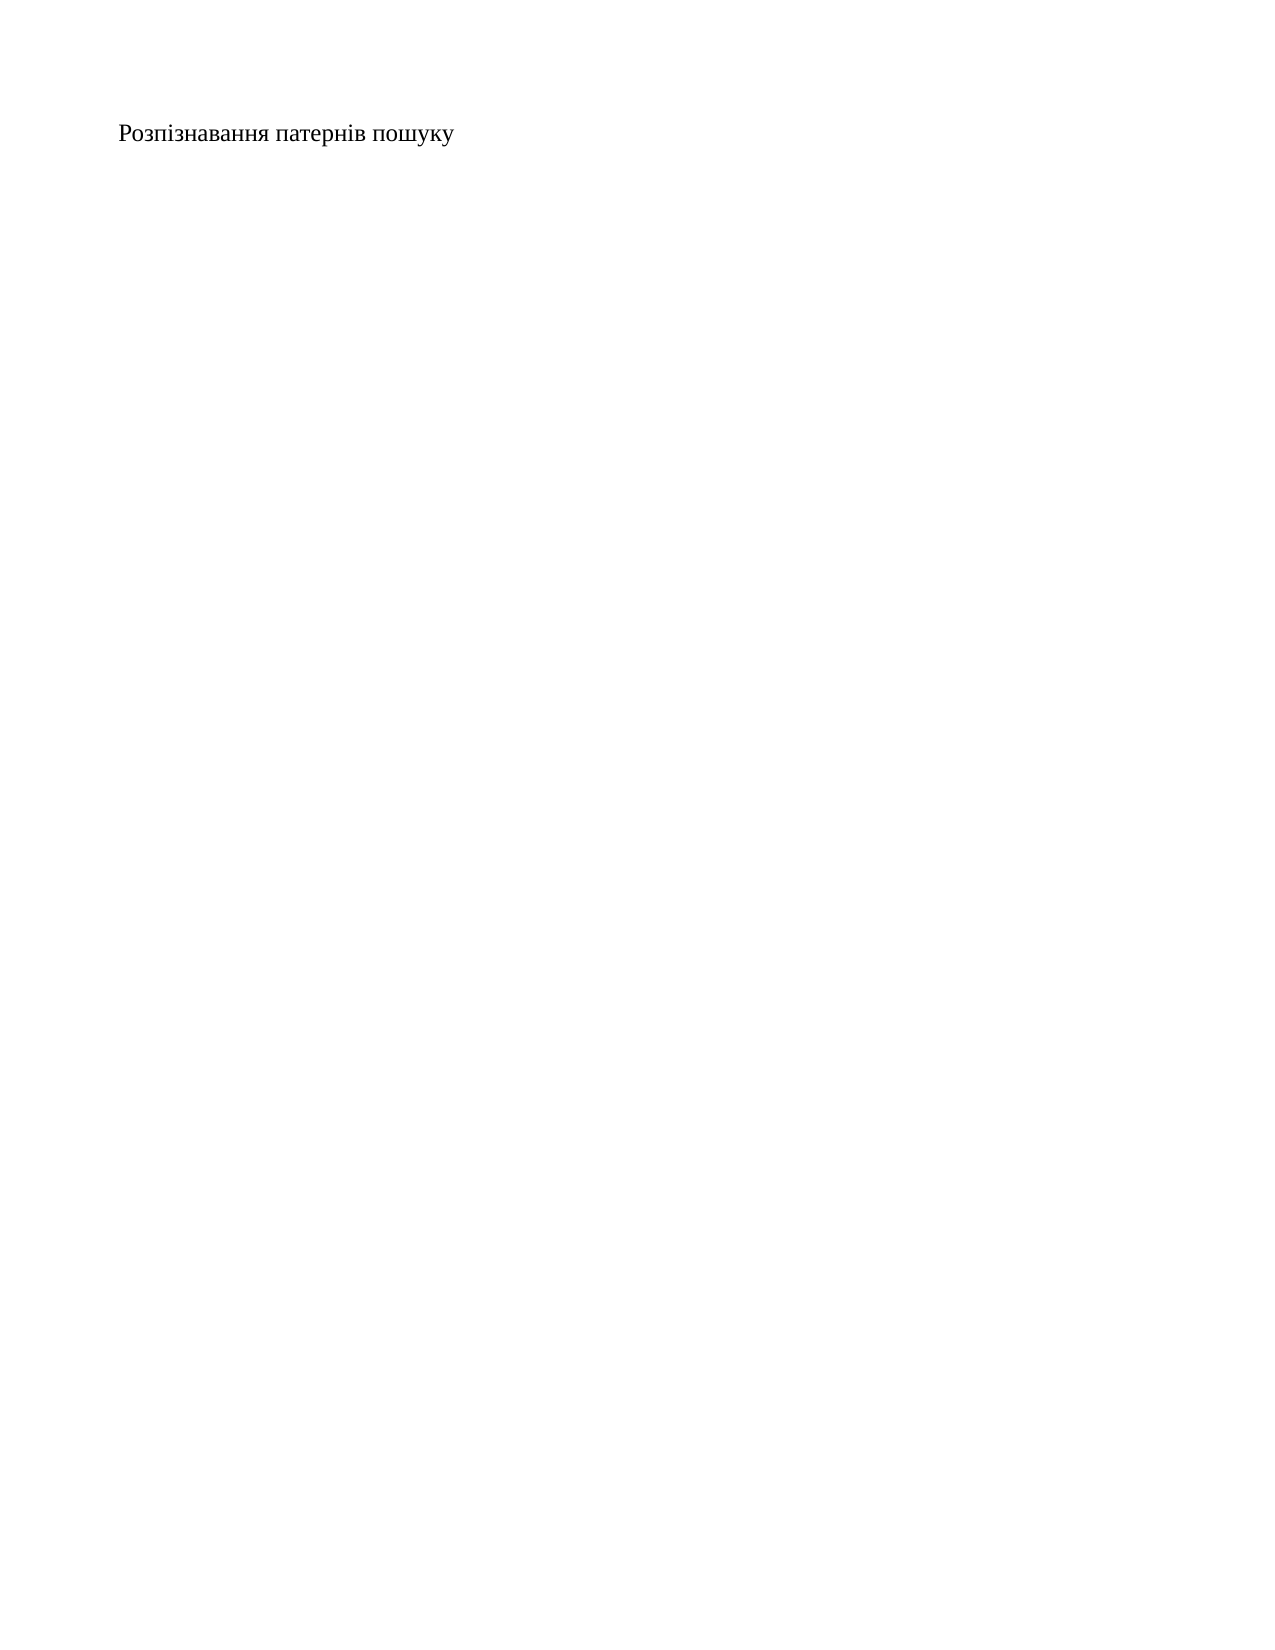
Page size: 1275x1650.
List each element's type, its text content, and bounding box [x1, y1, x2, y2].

text Розпізнавання патернів пошуку [118, 118, 1157, 147]
